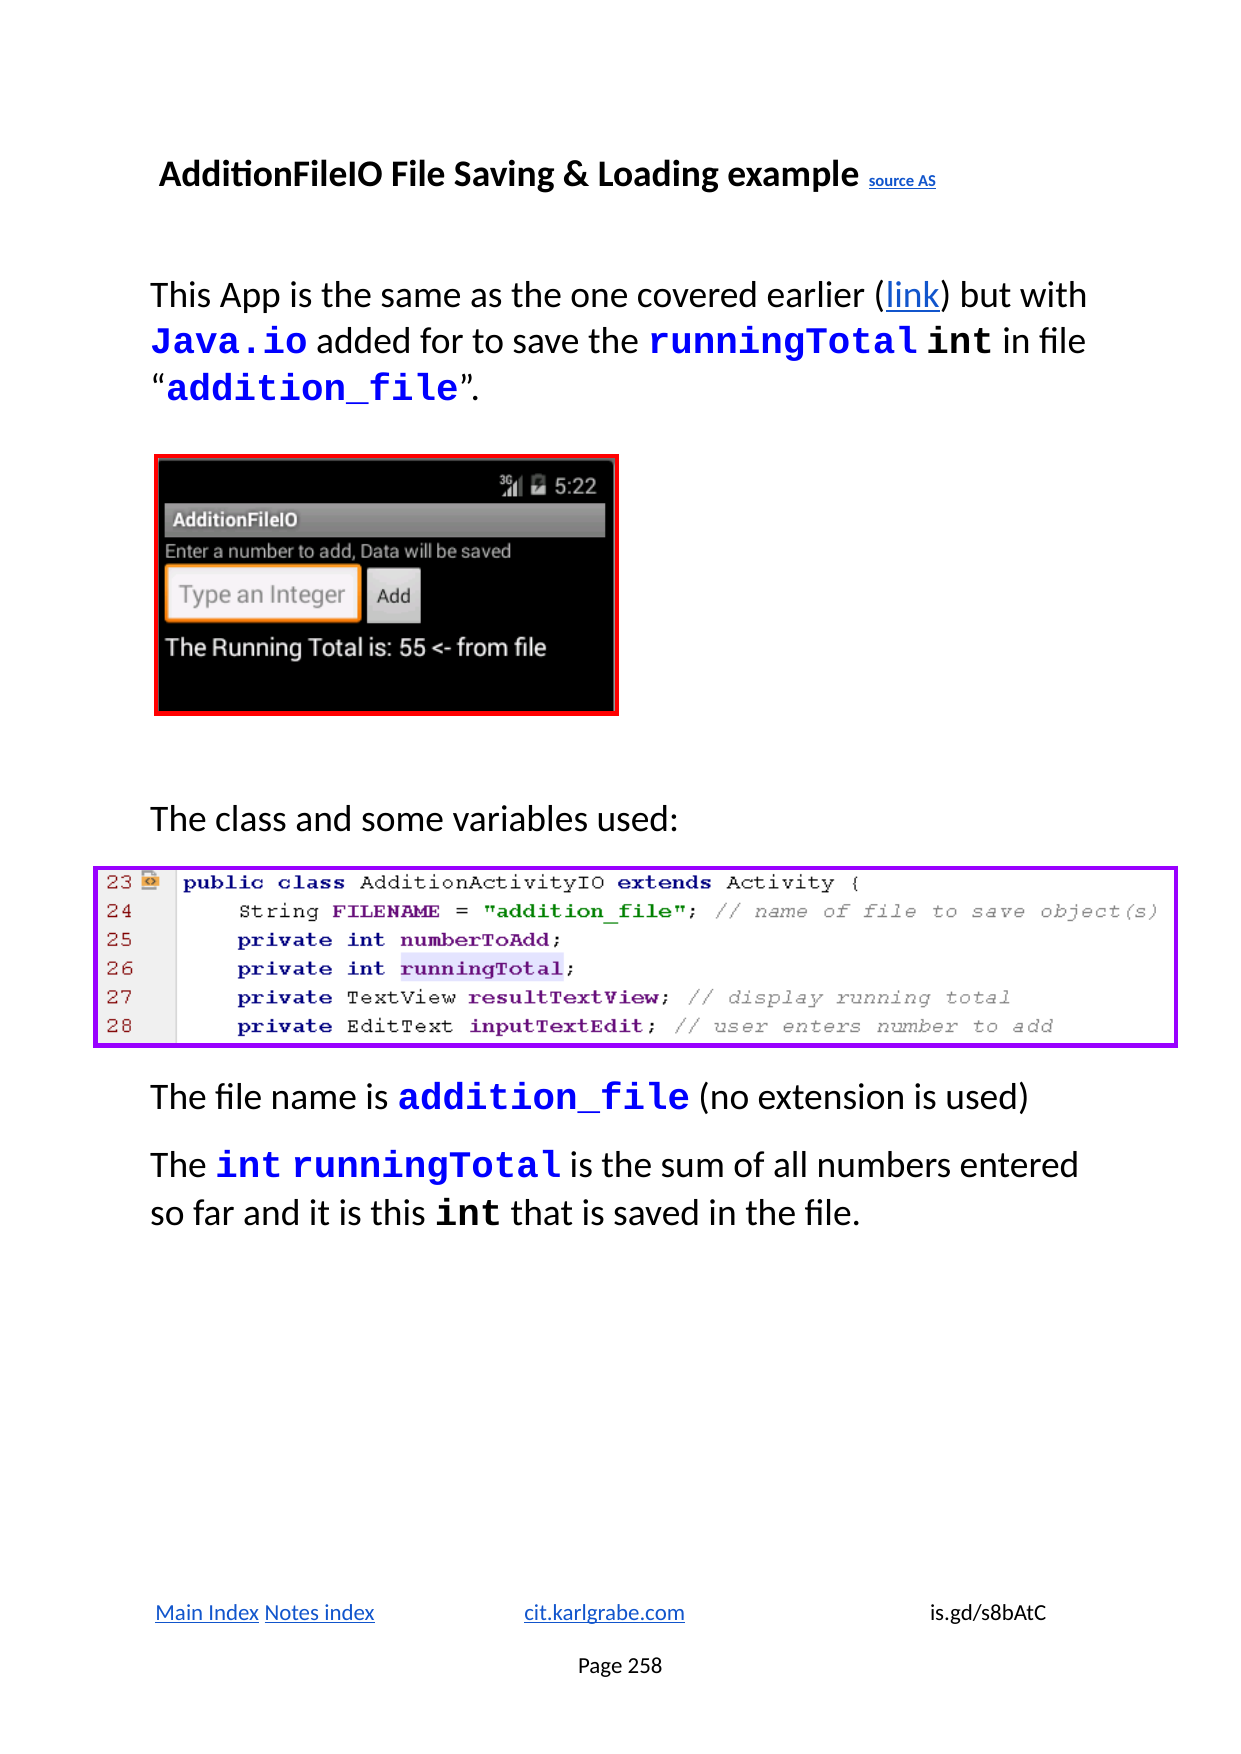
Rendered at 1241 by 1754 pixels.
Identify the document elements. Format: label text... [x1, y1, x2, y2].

picture [98, 870, 1174, 1043]
picture [158, 458, 615, 711]
text The file name is addition_file (no extension is used) [150, 1073, 1090, 1120]
text This App is the same as the one covered earlier (link) but with Java.io added for to save the runningTotal int in file “addition_file”. [150, 271, 1090, 412]
subtitle AdditionFileIO File Saving & Loading example source AS [150, 150, 1090, 196]
text The class and some variables used: [150, 795, 1090, 841]
text The int runningTotal is the sum of all numbers entered so far and it is this int that is saved in the file. [150, 1141, 1090, 1237]
